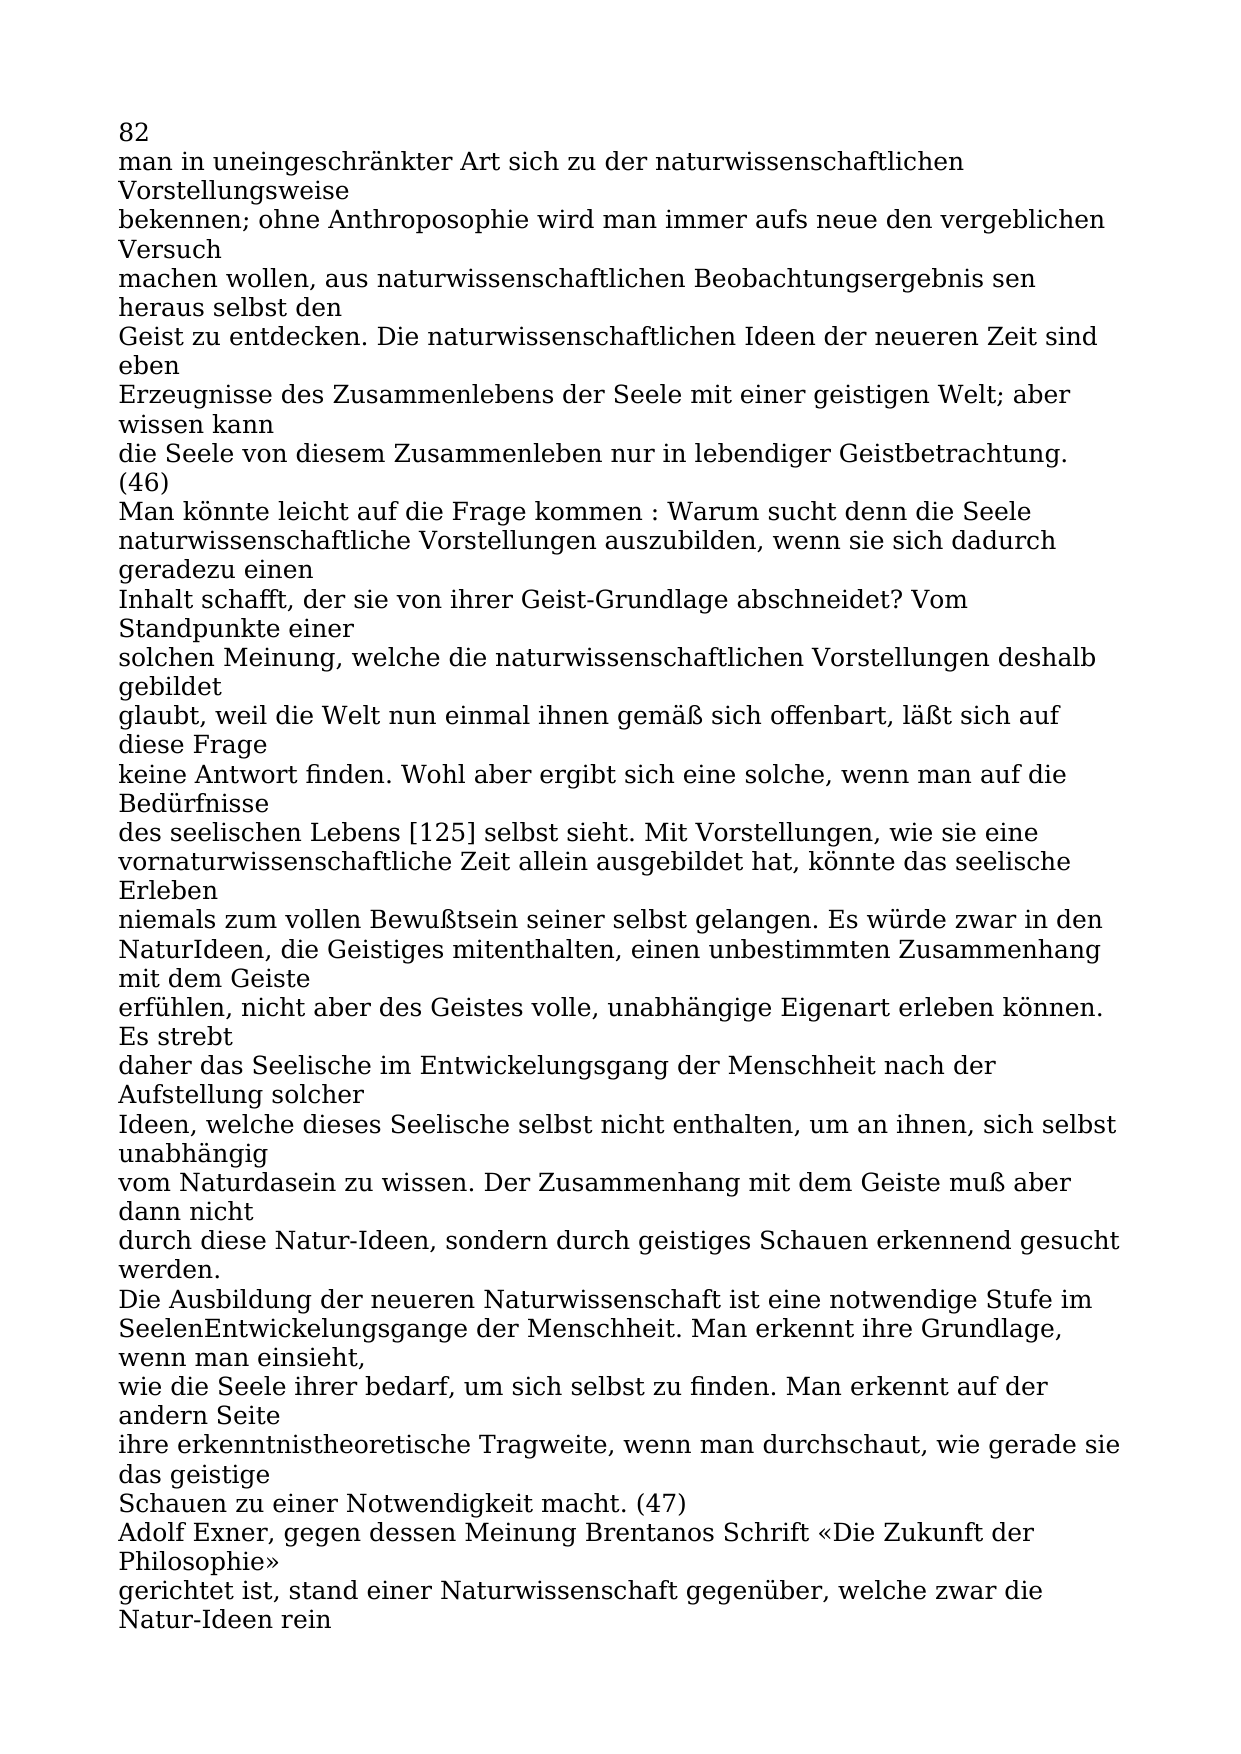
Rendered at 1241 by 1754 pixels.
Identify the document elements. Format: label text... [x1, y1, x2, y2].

text ihre erkenntnistheoretische Tragweite, wenn man durchschaut, wie gerade sie das geistige [118, 1431, 1122, 1489]
text des seelischen Lebens [125] selbst sieht. Mit Vorstellungen, wie sie eine [118, 818, 1122, 847]
text Man könnte leicht auf die Frage kommen : Warum sucht denn die Seele [118, 497, 1122, 526]
text vom Naturdasein zu wissen. Der Zusammenhang mit dem Geiste muß aber dann nicht [118, 1168, 1122, 1226]
text Geist zu entdecken. Die naturwissenschaftlichen Ideen der neueren Zeit sind eben [118, 322, 1122, 381]
text naturwissenschaftliche Vorstellungen auszubilden, wenn sie sich dadurch geradezu einen [118, 526, 1122, 585]
text Erzeugnisse des Zusammenlebens der Seele mit einer geistigen Welt; aber wissen kann [118, 381, 1122, 439]
text glaubt, weil die Welt nun einmal ihnen gemäß sich offenbart, läßt sich auf diese Frage [118, 701, 1122, 760]
text daher das Seelische im Entwickelungsgang der Menschheit nach der Aufstellung solcher [118, 1051, 1122, 1110]
text niemals zum vollen Bewußtsein seiner selbst gelangen. Es würde zwar in den NaturIdeen, die Geistiges mitenthalten, einen unbestimmten Zusammenhang mit dem Geiste [118, 906, 1122, 993]
text erfühlen, nicht aber des Geistes volle, unabhängige Eigenart erleben können. Es strebt [118, 993, 1122, 1051]
text Die Ausbildung der neueren Naturwissenschaft ist eine notwendige Stufe im SeelenEntwickelungsgange der Menschheit. Man erkennt ihre Grundlage, wenn man einsieht, [118, 1285, 1122, 1372]
text solchen Meinung, welche die naturwissenschaftlichen Vorstellungen deshalb gebildet [118, 643, 1122, 701]
text Inhalt schafft, der sie von ihrer Geist-Grundlage abschneidet? Vom Standpunkte einer [118, 585, 1122, 643]
text Adolf Exner, gegen dessen Meinung Brentanos Schrift «Die Zukunft der Philosophie» [118, 1518, 1122, 1576]
text durch diese Natur-Ideen, sondern durch geistiges Schauen erkennend gesucht werden. [118, 1226, 1122, 1285]
text Schauen zu einer Notwendigkeit macht. (47) [118, 1489, 1122, 1518]
text man in uneingeschränkter Art sich zu der naturwissenschaftlichen Vorstellungsweise [118, 147, 1122, 206]
text 82 [118, 118, 1122, 147]
text keine Antwort finden. Wohl aber ergibt sich eine solche, wenn man auf die Bedürfnisse [118, 760, 1122, 818]
text bekennen; ohne Anthroposophie wird man immer aufs neue den vergeblichen Versuch [118, 206, 1122, 264]
text wie die Seele ihrer bedarf, um sich selbst zu finden. Man erkennt auf der andern Seite [118, 1372, 1122, 1431]
text machen wollen, aus naturwissenschaftlichen Beobachtungsergebnis sen heraus selbst den [118, 264, 1122, 322]
text vornaturwissenschaftliche Zeit allein ausgebildet hat, könnte das seelische Erleben [118, 847, 1122, 906]
text gerichtet ist, stand einer Naturwissenschaft gegenüber, welche zwar die Natur-Ideen rein [118, 1576, 1122, 1635]
text die Seele von diesem Zusammenleben nur in lebendiger Geistbetrachtung. (46) [118, 439, 1122, 497]
text Ideen, welche dieses Seelische selbst nicht enthalten, um an ihnen, sich selbst unabhängig [118, 1110, 1122, 1168]
